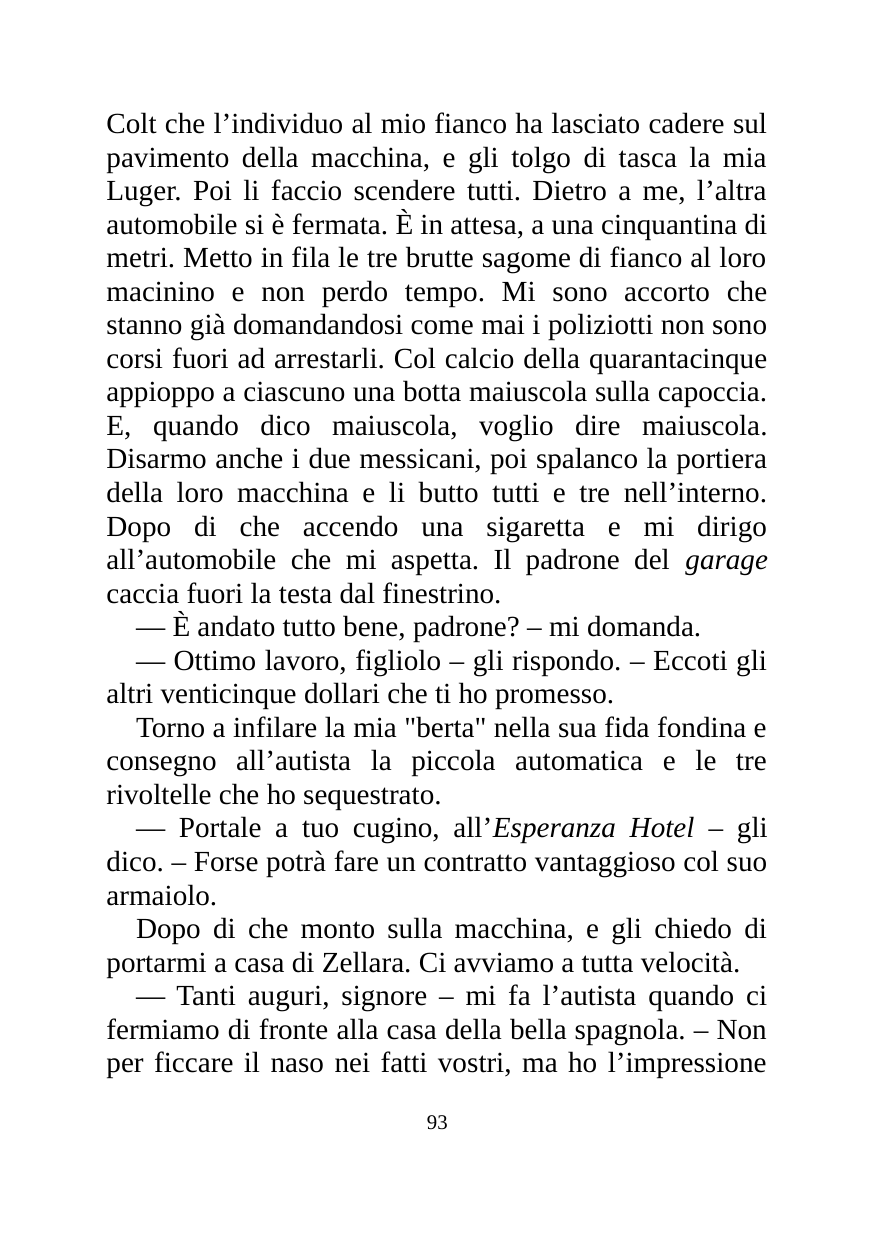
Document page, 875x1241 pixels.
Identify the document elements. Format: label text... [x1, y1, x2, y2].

text Colt che l’individuo al mio fianco ha lasciato cadere sul pavimento della macchina, e gli tolgo di tasca la mia Luger. Poi li faccio scendere tutti. Dietro a me, l’altra automobile si è fermata. È in attesa, a una cinquantina di metri. Metto in fila le tre brutte sagome di fianco al loro macinino e non perdo tempo. Mi sono accorto che stanno già domandandosi come mai i poliziotti non sono corsi fuori ad arrestarli. Col calcio della quarantacinque appioppo a ciascuno una botta maiuscola sulla capoccia. E, quando dico maiuscola, voglio dire maiuscola. Disarmo anche i due messicani, poi spalanco la portiera della loro macchina e li butto tutti e tre nell’interno. Dopo di che accendo una sigaretta e mi dirigo all’automobile che mi aspetta. Il padrone del garage caccia fuori la testa dal finestrino. [106, 106, 768, 609]
text Dopo di che monto sulla macchina, e gli chiedo di portarmi a casa di Zellara. Ci avviamo a tutta velocità. [106, 911, 768, 978]
text Torno a infilare la mia "berta" nella sua fida fondina e consegno all’autista la piccola automatica e le tre rivoltelle che ho sequestrato. [106, 710, 768, 811]
text — Portale a tuo cugino, all’Esperanza Hotel – gli dico. – Forse potrà fare un contratto vantaggioso col suo armaiolo. [106, 811, 768, 911]
text — È andato tutto bene, padrone? – mi domanda. [106, 609, 768, 643]
text — Tanti auguri, signore – mi fa l’autista quando ci fermiamo di fronte alla casa della bella spagnola. – Non per ficcare il naso nei fatti vostri, ma ho l’impressione [106, 978, 768, 1079]
text — Ottimo lavoro, figliolo – gli rispondo. – Eccoti gli altri venticinque dollari che ti ho promesso. [106, 643, 768, 710]
